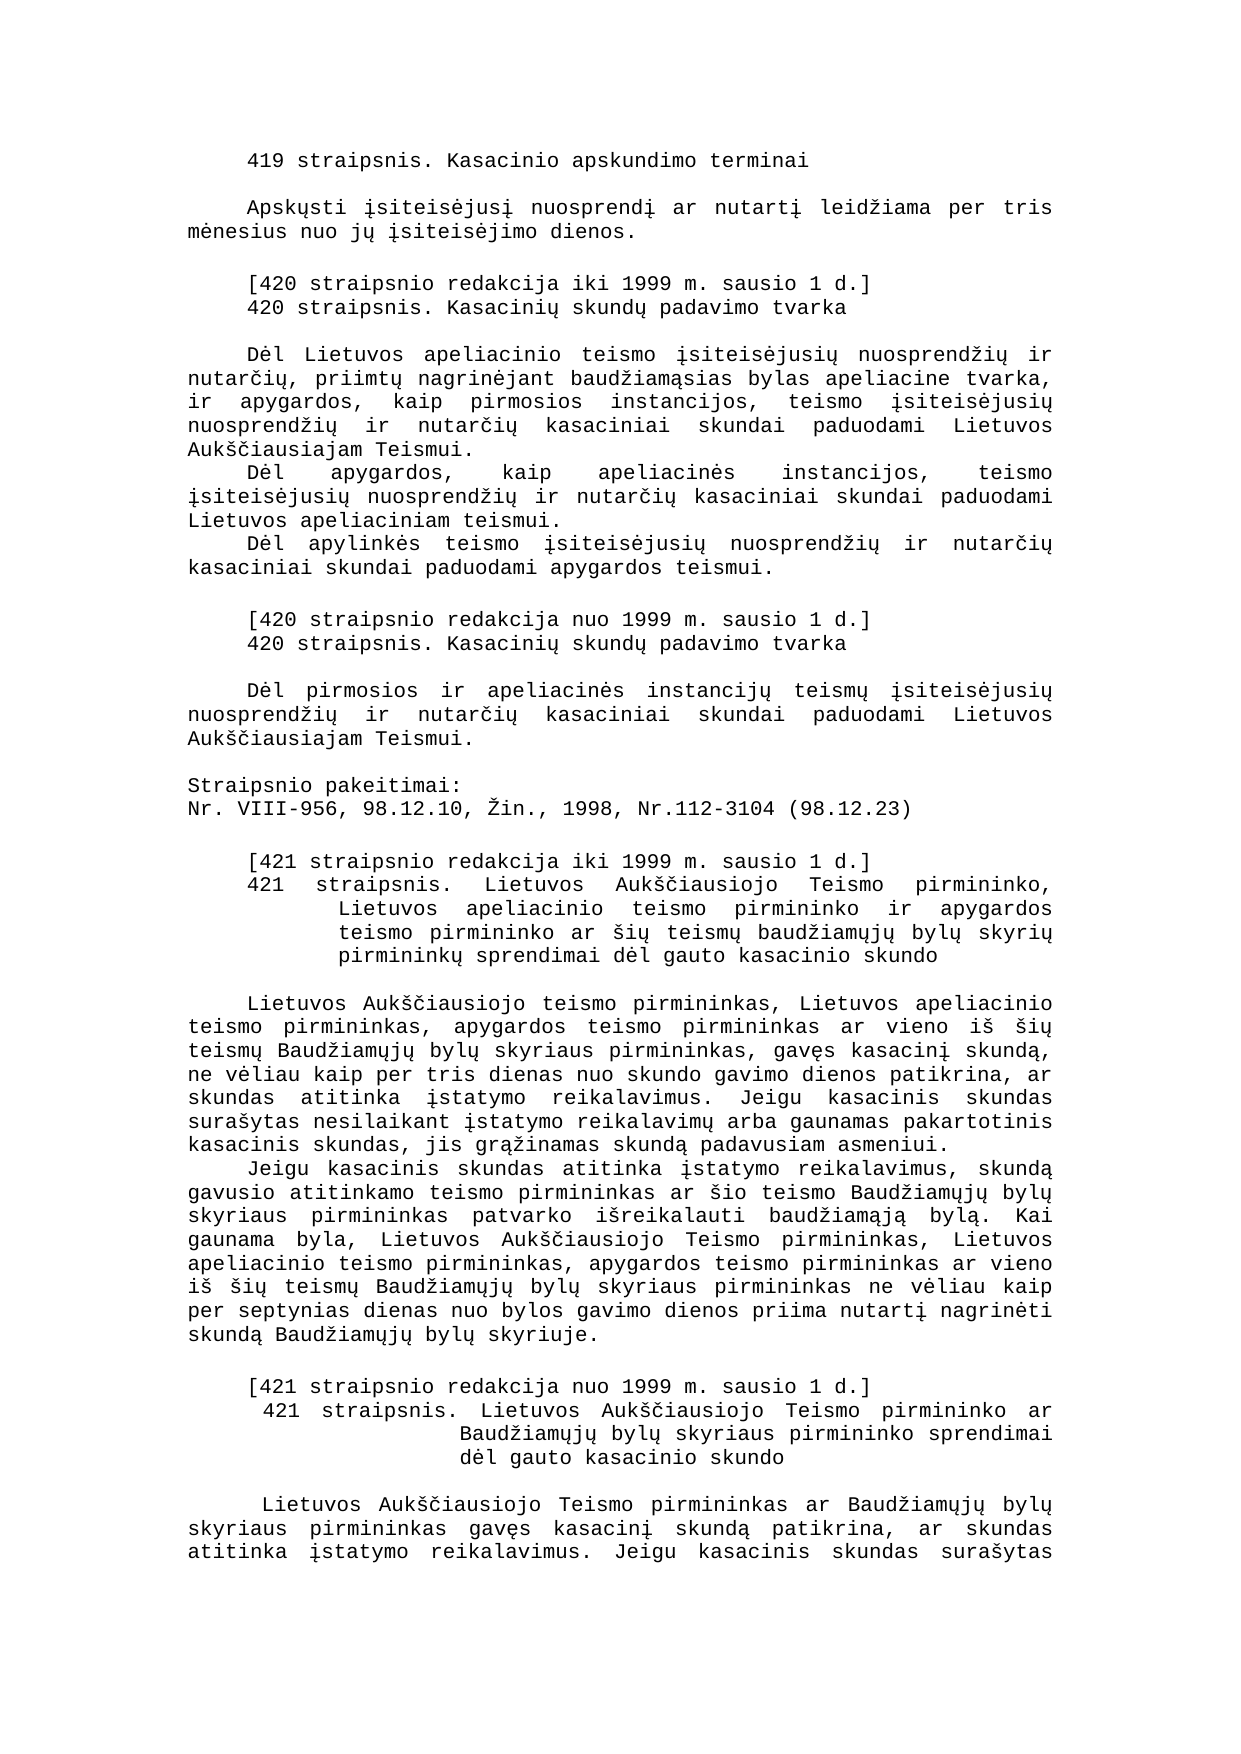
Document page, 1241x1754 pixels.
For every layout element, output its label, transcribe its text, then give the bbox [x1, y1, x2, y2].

text Lietuvos Aukščiausiojo teismo pirmininkas, Lietuvos apeliacinio teismo pirmininkas, apygardos teismo pirmininkas ar vieno iš šių teismų Baudžiamųjų bylų skyriaus pirmininkas, gavęs kasacinį skundą, ne vėliau kaip per tris dienas nuo skundo gavimo dienos patikrina, ar skundas atitinka įstatymo reikalavimus. Jeigu kasacinis skundas surašytas nesilaikant įstatymo reikalavimų arba gaunamas pakartotinis kasacinis skundas, jis grąžinamas skundą padavusiam asmeniui. [187, 993, 1053, 1158]
text Lietuvos Aukščiausiojo Teismo pirmininkas ar Baudžiamųjų bylų skyriaus pirmininkas gavęs kasacinį skundą patikrina, ar skundas atitinka įstatymo reikalavimus. Jeigu kasacinis skundas surašytas [187, 1494, 1053, 1565]
text Straipsnio pakeitimai: [187, 775, 1053, 798]
text [421 straipsnio redakcija iki 1999 m. sausio 1 d.] [187, 851, 1053, 874]
text Dėl Lietuvos apeliacinio teismo įsiteisėjusių nuosprendžių ir nutarčių, priimtų nagrinėjant baudžiamąsias bylas apeliacine tvarka, ir apygardos, kaip pirmosios instancijos, teismo įsiteisėjusių nuosprendžių ir nutarčių kasaciniai skundai paduodami Lietuvos Aukščiausiajam Teismui. [187, 344, 1053, 462]
text 421 straipsnis. Lietuvos Aukščiausiojo Teismo pirmininko, Lietuvos apeliacinio teismo pirmininko ir apygardos teismo pirmininko ar šių teismų baudžiamųjų bylų skyrių pirmininkų sprendimai dėl gauto kasacinio skundo [247, 874, 1053, 969]
text 421 straipsnis. Lietuvos Aukščiausiojo Teismo pirmininko ar Baudžiamųjų bylų skyriaus pirmininko sprendimai dėl gauto kasacinio skundo [262, 1399, 1053, 1471]
text 420 straipsnis. Kasacinių skundų padavimo tvarka [187, 633, 1053, 657]
text 419 straipsnis. Kasacinio apskundimo terminai [187, 150, 1053, 174]
text Jeigu kasacinis skundas atitinka įstatymo reikalavimus, skundą gavusio atitinkamo teismo pirmininkas ar šio teismo Baudžiamųjų bylų skyriaus pirmininkas patvarko išreikalauti baudžiamąją bylą. Kai gaunama byla, Lietuvos Aukščiausiojo Teismo pirmininkas, Lietuvos apeliacinio teismo pirmininkas, apygardos teismo pirmininkas ar vieno iš šių teismų Baudžiamųjų bylų skyriaus pirmininkas ne vėliau kaip per septynias dienas nuo bylos gavimo dienos priima nutartį nagrinėti skundą Baudžiamųjų bylų skyriuje. [187, 1158, 1053, 1347]
text Dėl pirmosios ir apeliacinės instancijų teismų įsiteisėjusių nuosprendžių ir nutarčių kasaciniai skundai paduodami Lietuvos Aukščiausiajam Teismui. [187, 680, 1053, 751]
text [420 straipsnio redakcija iki 1999 m. sausio 1 d.] [187, 273, 1053, 297]
text [420 straipsnio redakcija nuo 1999 m. sausio 1 d.] [187, 609, 1053, 633]
text Nr. VIII-956, 98.12.10, Žin., 1998, Nr.112-3104 (98.12.23) [187, 798, 1053, 822]
text [421 straipsnio redakcija nuo 1999 m. sausio 1 d.] [187, 1376, 1053, 1399]
text Dėl apylinkės teismo įsiteisėjusių nuosprendžių ir nutarčių kasaciniai skundai paduodami apygardos teismui. [187, 533, 1053, 581]
text Dėl apygardos, kaip apeliacinės instancijos, teismo įsiteisėjusių nuosprendžių ir nutarčių kasaciniai skundai paduodami Lietuvos apeliaciniam teismui. [187, 462, 1053, 533]
text 420 straipsnis. Kasacinių skundų padavimo tvarka [187, 297, 1053, 321]
text Apskųsti įsiteisėjusį nuosprendį ar nutartį leidžiama per tris mėnesius nuo jų įsiteisėjimo dienos. [187, 197, 1053, 244]
